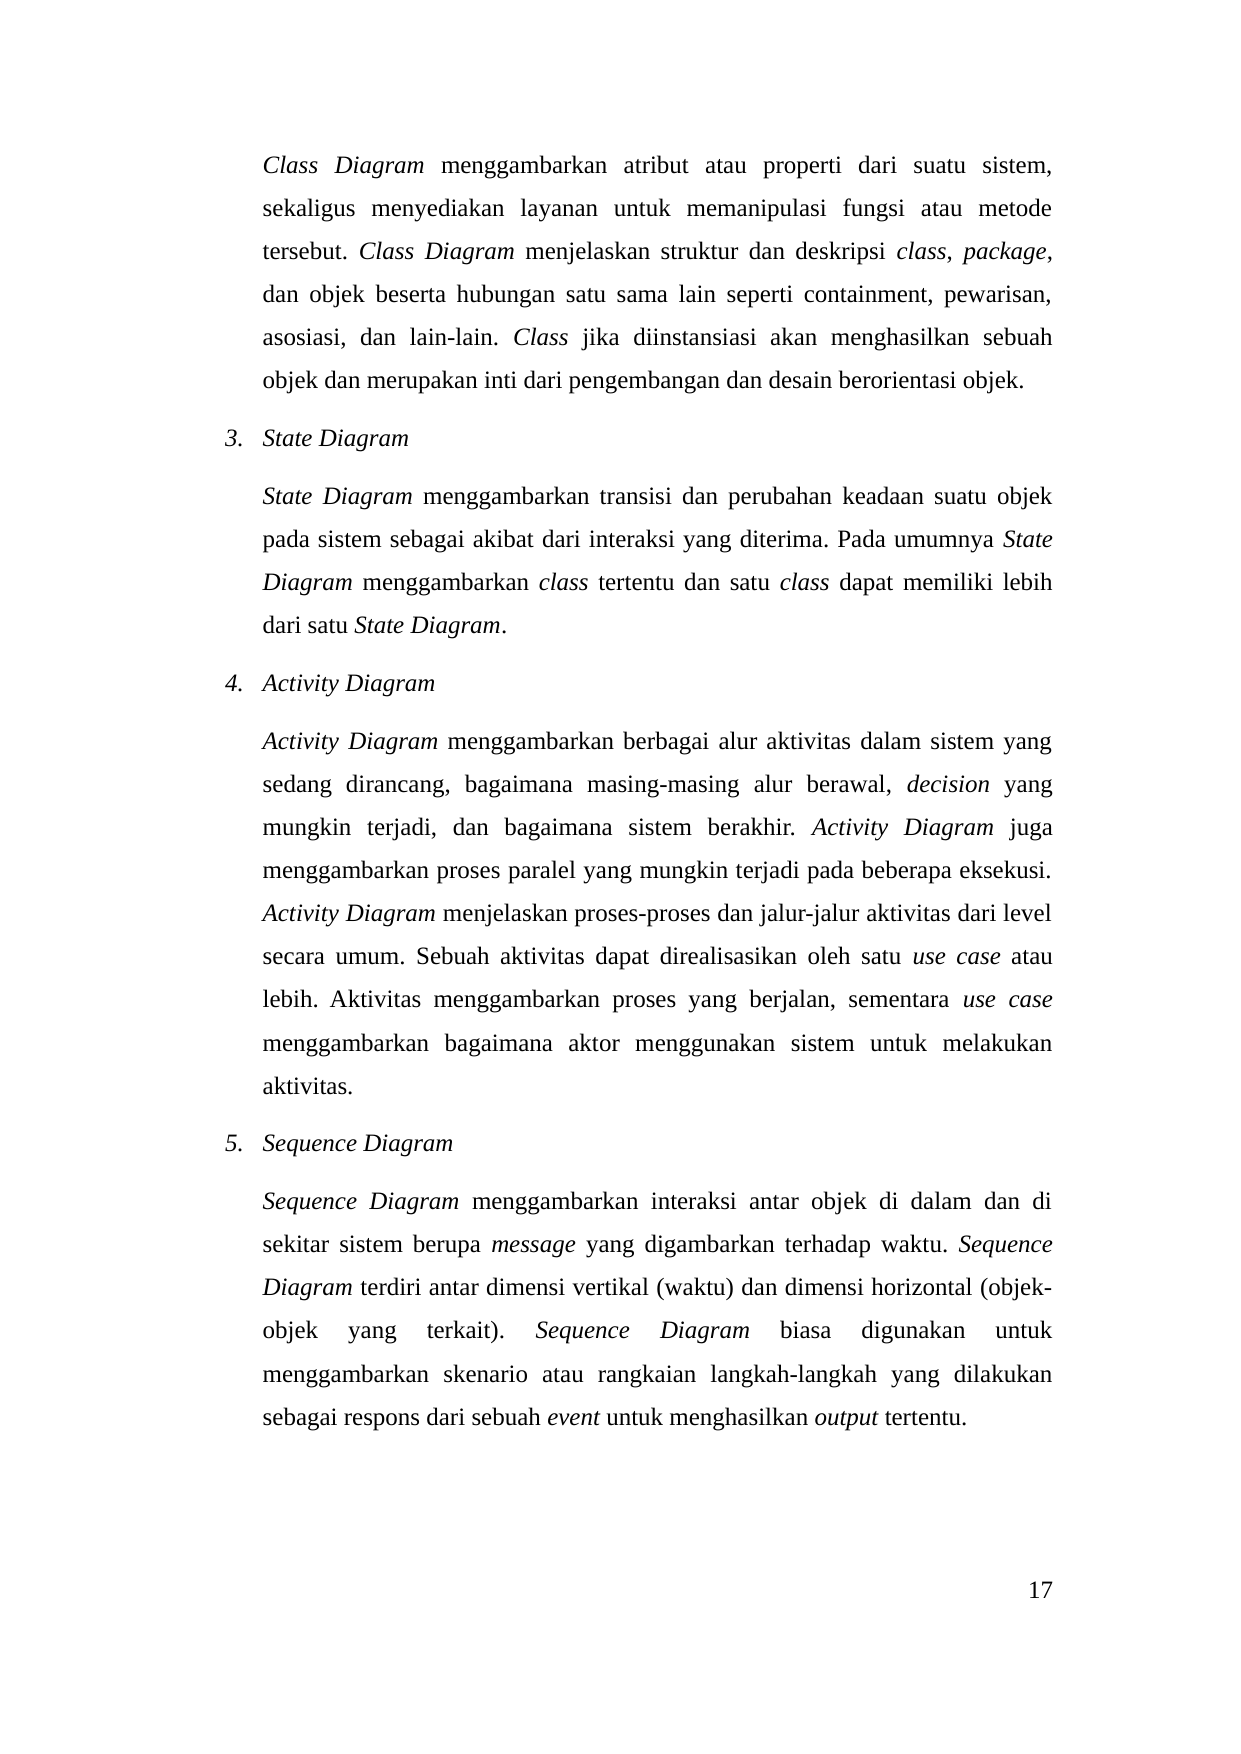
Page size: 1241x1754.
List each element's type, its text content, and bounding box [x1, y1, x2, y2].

list Sequence Diagram [225, 1128, 1053, 1157]
list Activity Diagram menggambarkan berbagai alur aktivitas dalam sistem yang sedang dirancang, bagaimana masing-masing alur berawal, decision yang mungkin terjadi, dan bagaimana sistem berakhir. Activity Diagram juga menggambarkan proses paralel yang mungkin terjadi pada beberapa eksekusi. Activity Diagram menjelaskan proses-proses dan jalur-jalur aktivitas dari level secara umum. Sebuah aktivitas dapat direalisasikan oleh satu use case atau lebih. Aktivitas menggambarkan proses yang berjalan, sementara use case menggambarkan bagaimana aktor menggunakan sistem untuk melakukan aktivitas. [225, 726, 1053, 1099]
list State Diagram [225, 423, 1053, 452]
list Class Diagram menggambarkan atribut atau properti dari suatu sistem, sekaligus menyediakan layanan untuk memanipulasi fungsi atau metode tersebut. Class Diagram menjelaskan struktur dan deskripsi class, package, dan objek beserta hubungan satu sama lain seperti containment, pewarisan, asosiasi, dan lain-lain. Class jika diinstansiasi akan menghasilkan sebuah objek dan merupakan inti dari pengembangan dan desain berorientasi objek. [225, 150, 1053, 394]
list Sequence Diagram menggambarkan interaksi antar objek di dalam dan di sekitar sistem berupa message yang digambarkan terhadap waktu. Sequence Diagram terdiri antar dimensi vertikal (waktu) dan dimensi horizontal (objek-objek yang terkait). Sequence Diagram biasa digunakan untuk menggambarkan skenario atau rangkaian langkah-langkah yang dilakukan sebagai respons dari sebuah event untuk menghasilkan output tertentu. [225, 1186, 1053, 1431]
list Activity Diagram [225, 668, 1053, 697]
list State Diagram menggambarkan transisi dan perubahan keadaan suatu objek pada sistem sebagai akibat dari interaksi yang diterima. Pada umumnya State Diagram menggambarkan class tertentu dan satu class dapat memiliki lebih dari satu State Diagram. [225, 481, 1053, 639]
